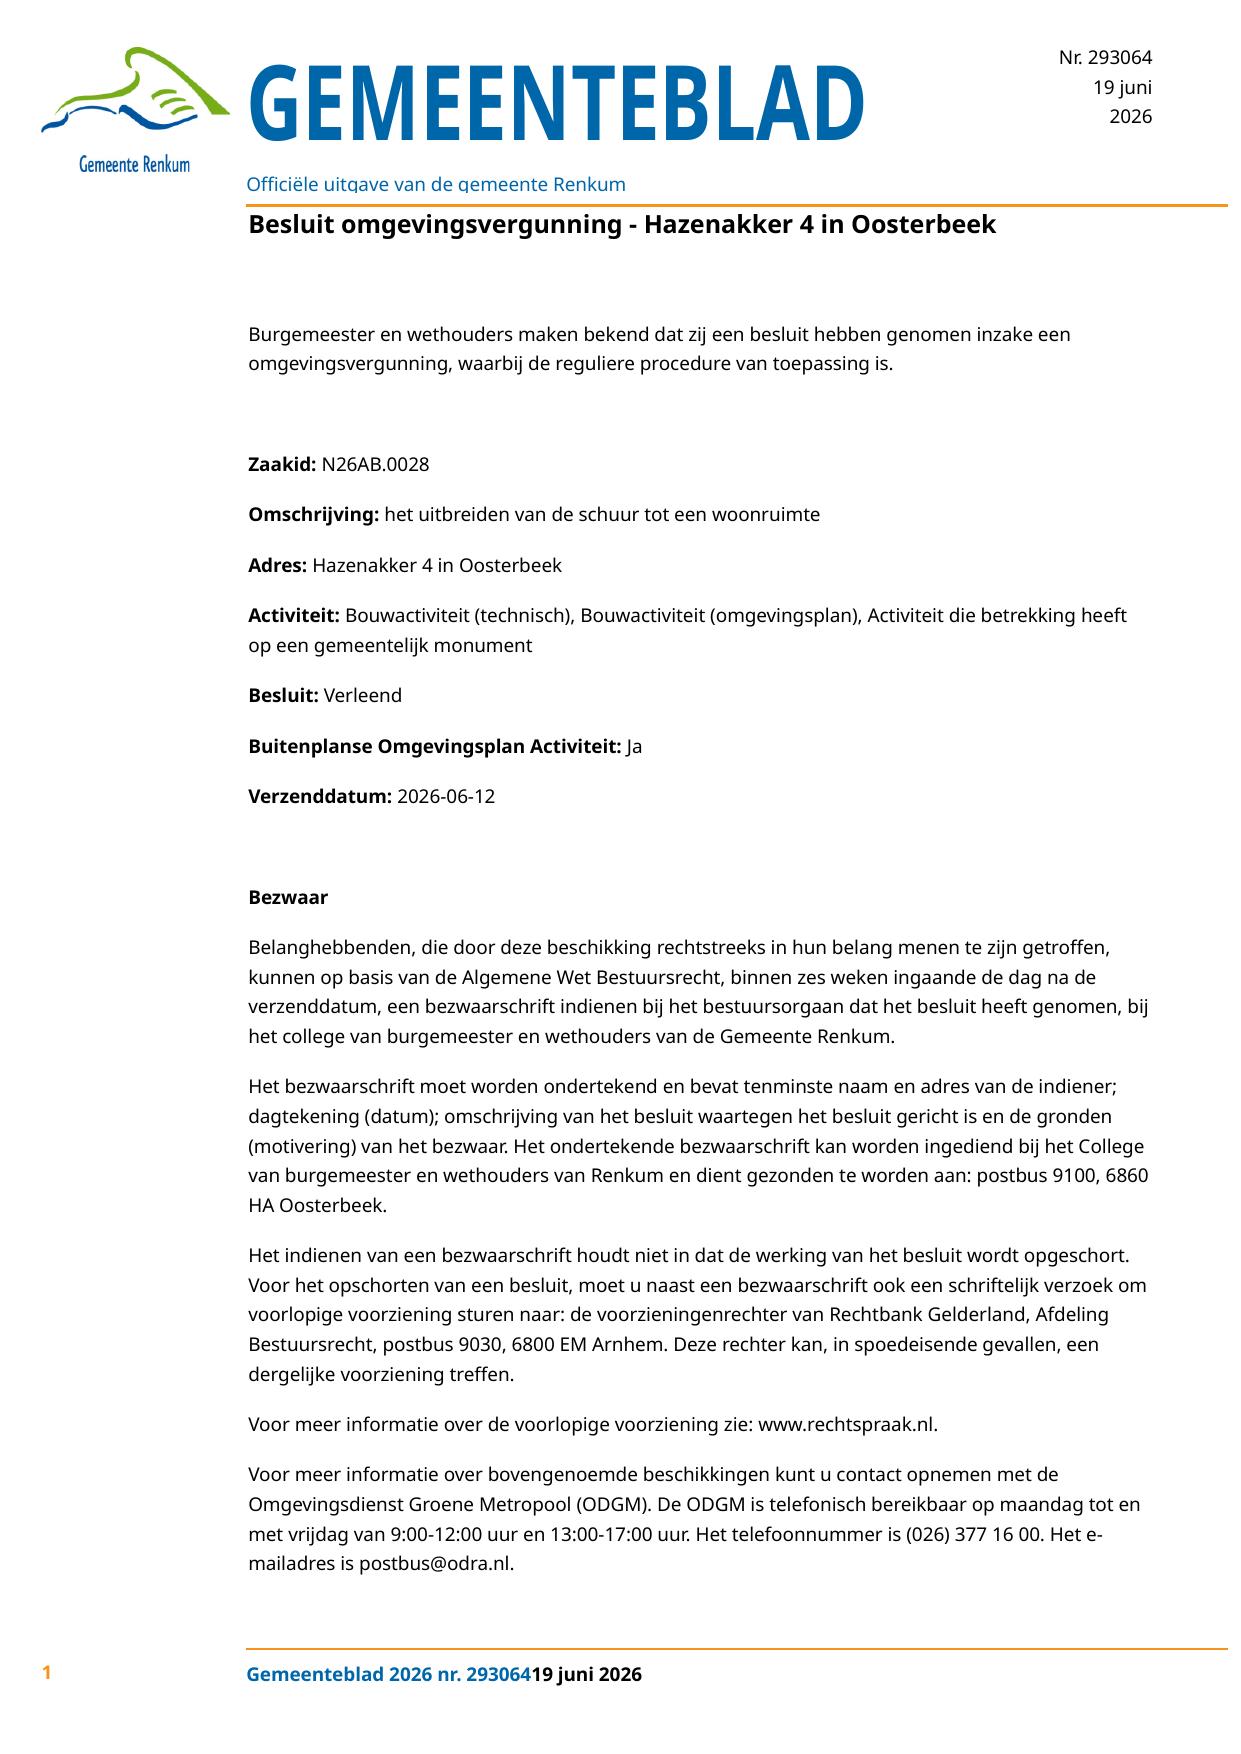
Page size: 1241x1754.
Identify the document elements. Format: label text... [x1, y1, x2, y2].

text Besluit omgevingsvergunning - Hazenakker 4 in Oosterbeek [248, 207, 1152, 241]
text Bezwaar [248, 884, 1152, 910]
text Activiteit: Bouwactiviteit (technisch), Bouwactiviteit (omgevingsplan), Activiteit die betrekking heeft op een gemeentelijk monument [248, 602, 1152, 658]
text Voor meer informatie over de voorlopige voorziening zie: www.rechtspraak.nl. [248, 1411, 1152, 1437]
text Belanghebbenden, die door deze beschikking rechtstreeks in hun belang menen te zijn getroffen, kunnen op basis van de Algemene Wet Bestuursrecht, binnen zes weken ingaande de dag na de verzenddatum, een bezwaarschrift indienen bij het bestuursorgaan dat het besluit heeft genomen, bij het college van burgemeester en wethouders van de Gemeente Renkum. [248, 934, 1152, 1049]
text Burgemeester en wethouders maken bekend dat zij een besluit hebben genomen inzake een omgevingsvergunning, waarbij de reguliere procedure van toepassing is. [248, 321, 1152, 376]
text Zaakid: N26AB.0028 [248, 451, 1152, 477]
text Voor meer informatie over bovengenoemde beschikkingen kunt u contact opnemen met de Omgevingsdienst Groene Metropool (ODGM). De ODGM is telefonisch bereikbaar op maandag tot en met vrijdag van 9:00-12:00 uur en 13:00-17:00 uur. Het telefoonnummer is (026) 377 16 00. Het e-mailadres is postbus@odra.nl. [248, 1462, 1152, 1576]
text Besluit: Verleend [248, 682, 1152, 708]
picture [41, 47, 231, 172]
text Verzenddatum: 2026-06-12 [248, 783, 1152, 809]
text Buitenplanse Omgevingsplan Activiteit: Ja [248, 733, 1152, 758]
text Adres: Hazenakker 4 in Oosterbeek [248, 552, 1152, 578]
text Het indienen van een bezwaarschrift houdt niet in dat de werking van het besluit wordt opgeschort. Voor het opschorten van een besluit, moet u naast een bezwaarschrift ook een schriftelijk verzoek om voorlopige voorziening sturen naar: de voorzieningenrechter van Rechtbank Gelderland, Afdeling Bestuursrecht, postbus 9030, 6800 EM Arnhem. Deze rechter kan, in spoedeisende gevallen, een dergelijke voorziening treffen. [248, 1242, 1152, 1386]
text Het bezwaarschrift moet worden ondertekend en bevat tenminste naam en adres van de indiener; dagtekening (datum); omschrijving van het besluit waartegen het besluit gericht is en de gronden (motivering) van het bezwaar. Het ondertekende bezwaarschrift kan worden ingediend bij het College van burgemeester en wethouders van Renkum en dient gezonden te worden aan: postbus 9100, 6860 HA Oosterbeek. [248, 1074, 1152, 1218]
text Omschrijving: het uitbreiden van de schuur tot een woonruimte [248, 502, 1152, 527]
